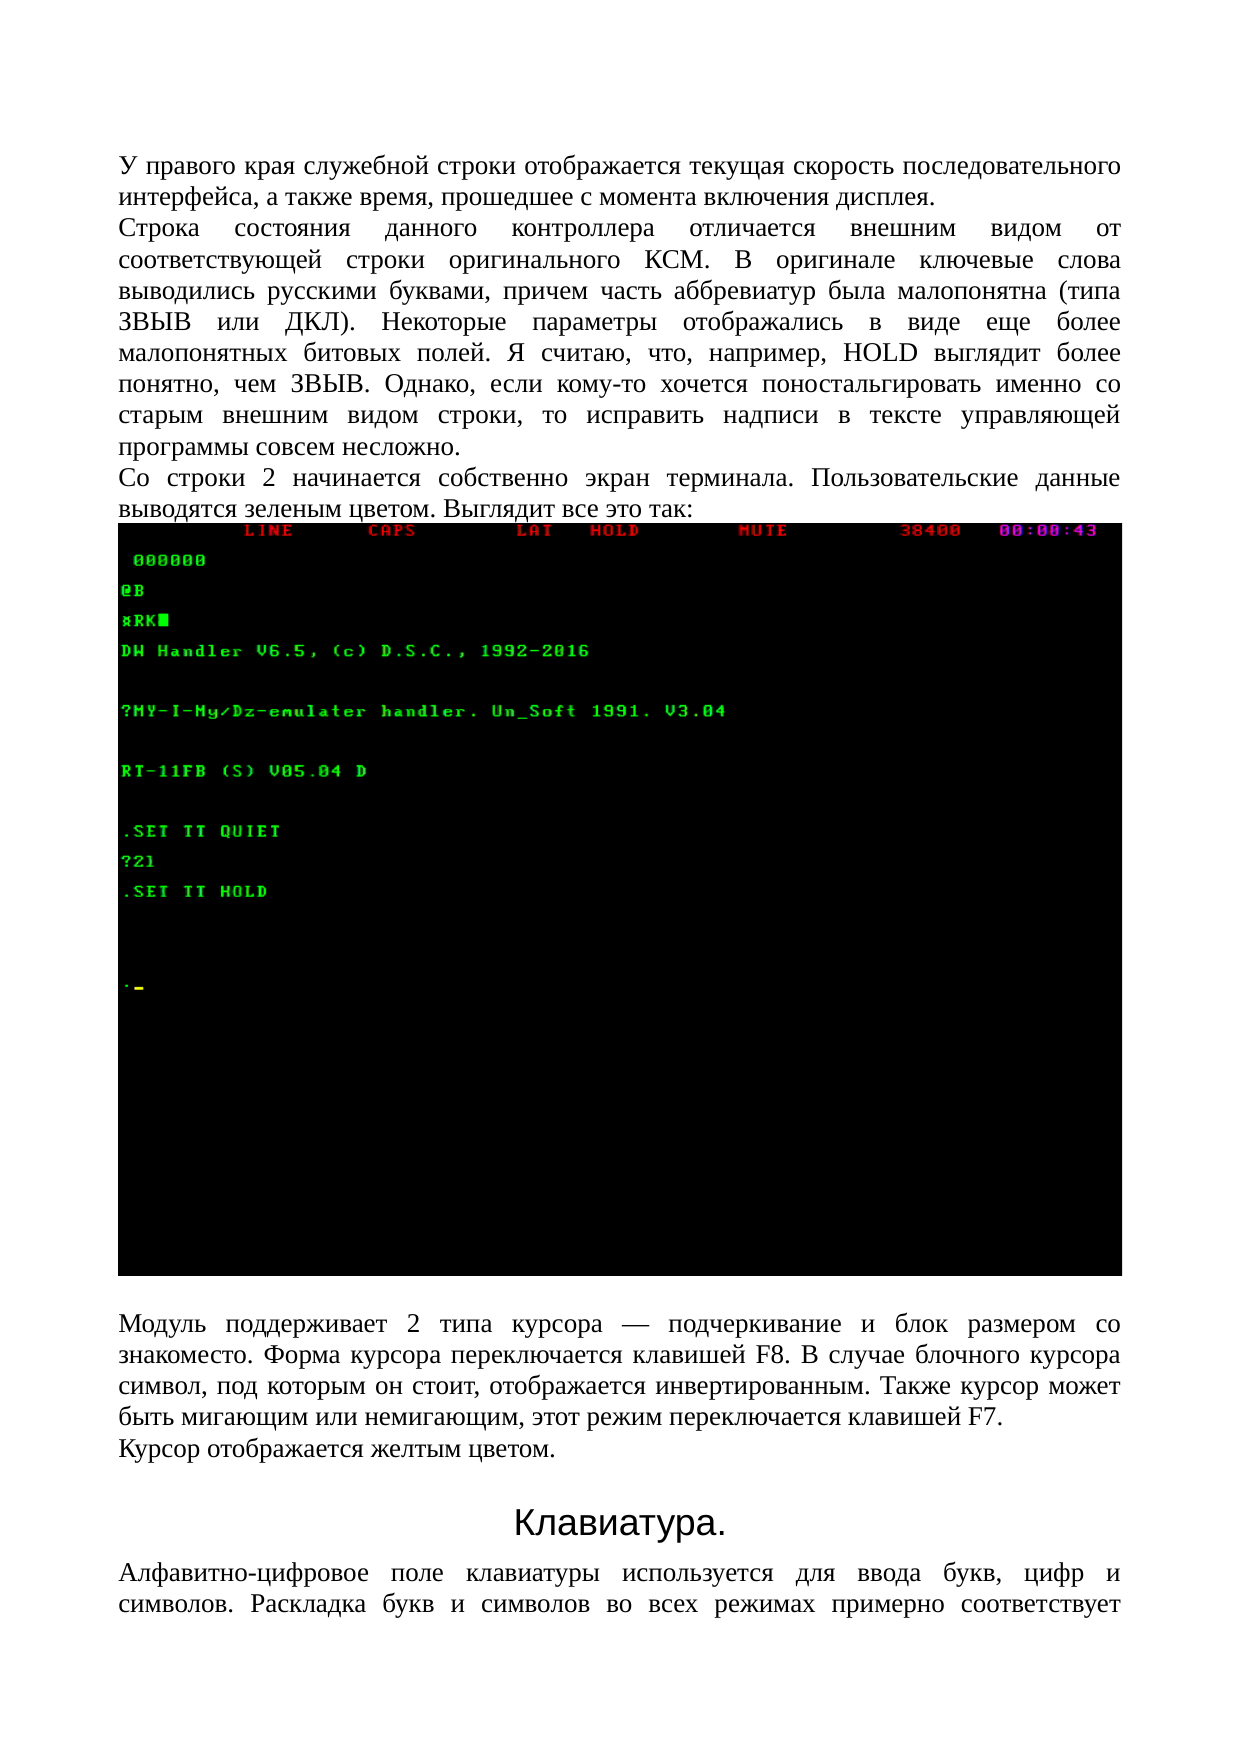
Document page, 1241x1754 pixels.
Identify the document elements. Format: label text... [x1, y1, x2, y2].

text Строка состояния данного контроллера отличается внешним видом от соответствующей строки оригинального КСМ. В оригинале ключевые слова выводились русскими буквами, причем часть аббревиатур была малопонятна (типа ЗВЫВ или ДКЛ). Некоторые параметры отображались в виде еще более малопонятных битовых полей. Я считаю, что, например, HOLD выглядит более понятно, чем ЗВЫВ. Однако, если кому-то хочется поностальгировать именно со старым внешним видом строки, то исправить надписи в тексте управляющей программы совсем несложно. [118, 212, 1122, 461]
text У правого края служебной строки отображается текущая скорость последовательного интерфейса, а также время, прошедшее с момента включения дисплея. [118, 149, 1122, 212]
picture [118, 523, 1123, 1276]
text Со строки 2 начинается собственно экран терминала. Пользовательские данные выводятся зеленым цветом. Выглядит все это так: [118, 461, 1122, 523]
subtitle Клавиатура. [118, 1500, 1122, 1543]
text Алфавитно-цифровое поле клавиатуры используется для ввода букв, цифр и символов. Раскладка букв и символов во всех режимах примерно соответствует [118, 1556, 1122, 1618]
text Модуль поддерживает 2 типа курсора — подчеркивание и блок размером со знакоместо. Форма курсора переключается клавишей F8. В случае блочного курсора символ, под которым он стоит, отображается инвертированным. Также курсор может быть мигающим или немигающим, этот режим переключается клавишей F7. [118, 1307, 1122, 1432]
text Курсор отображается желтым цветом. [118, 1432, 1122, 1463]
